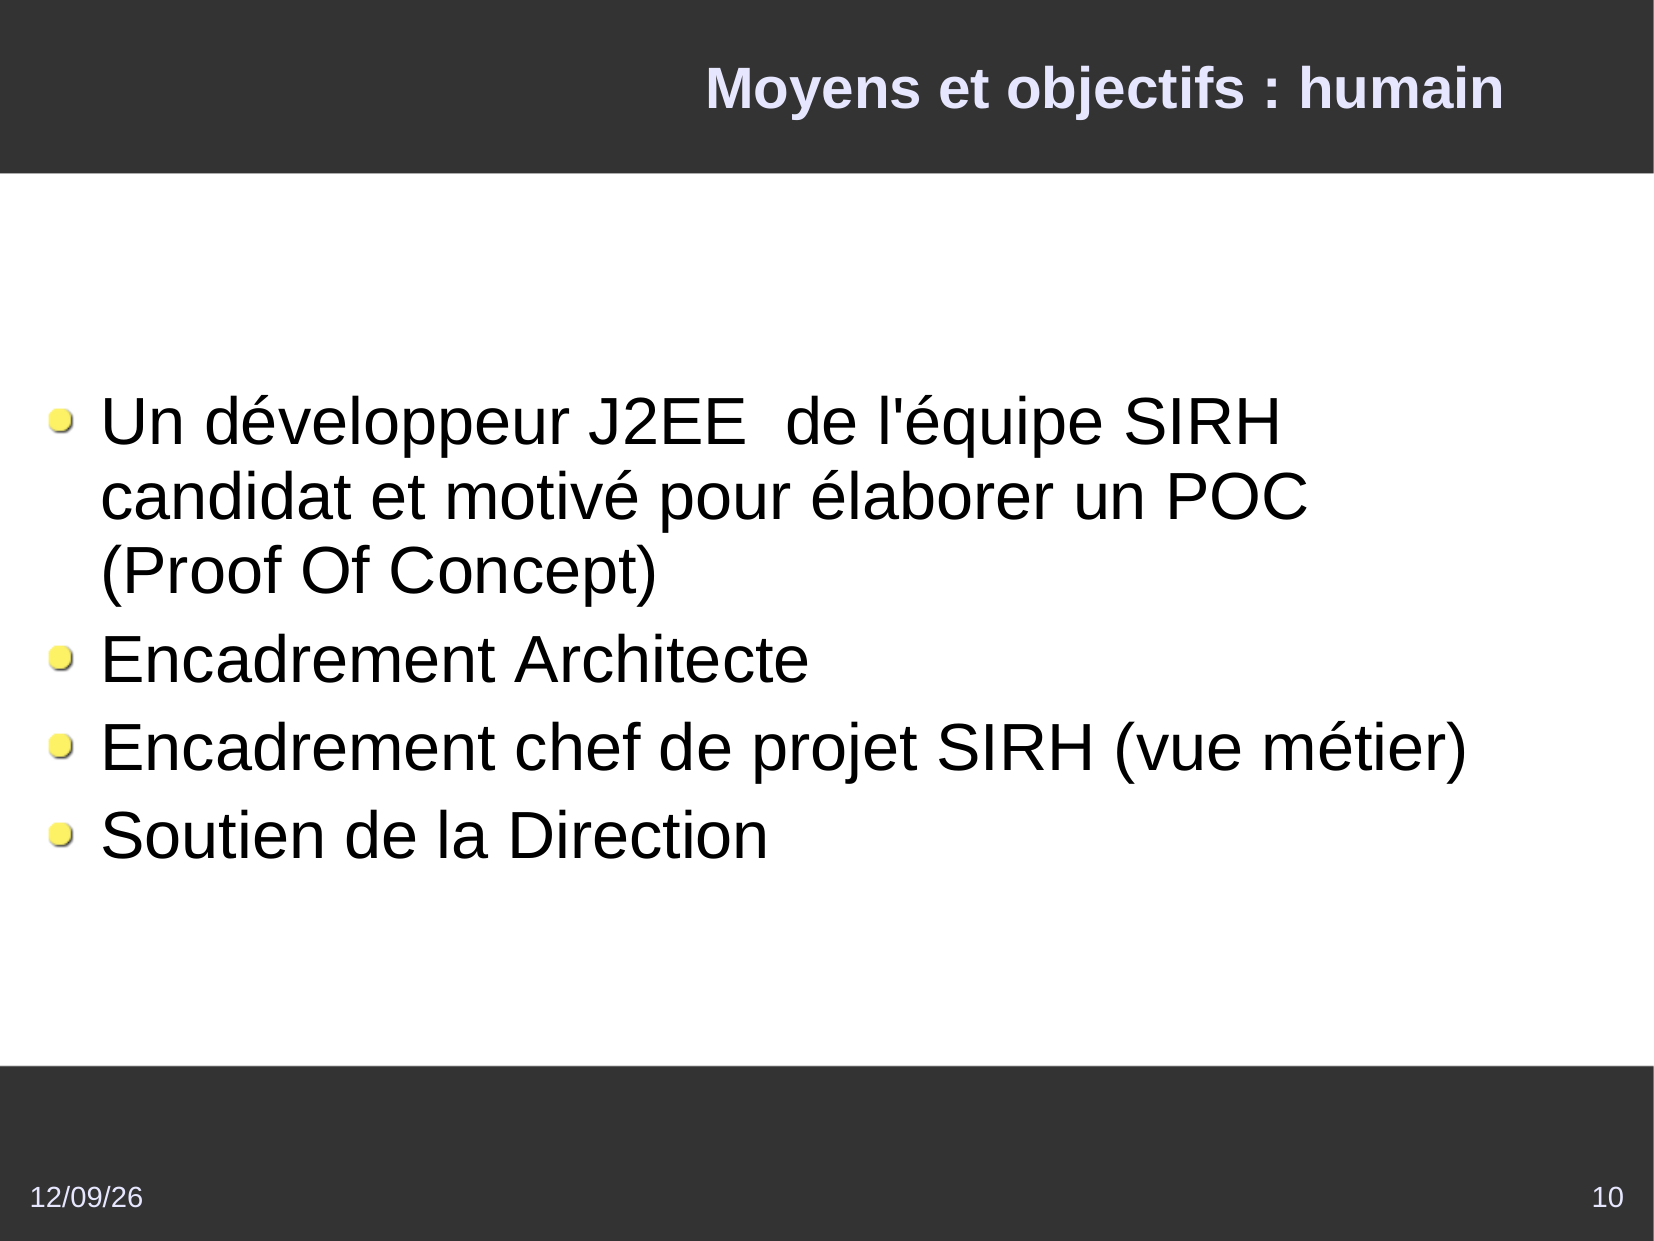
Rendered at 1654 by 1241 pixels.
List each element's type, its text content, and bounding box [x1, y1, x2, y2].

title Moyens et objectifs : humain [29, 0, 1506, 178]
picture [0, 0, 1654, 1241]
list Un développeur J2EE de l'équipe SIRH candidat et motivé pour élaborer un POC (Proof Of Concept) Encadrement Architecte Encadrement chef de projet SIRH (vue métier) Soutien de la Direction [29, 383, 1506, 962]
